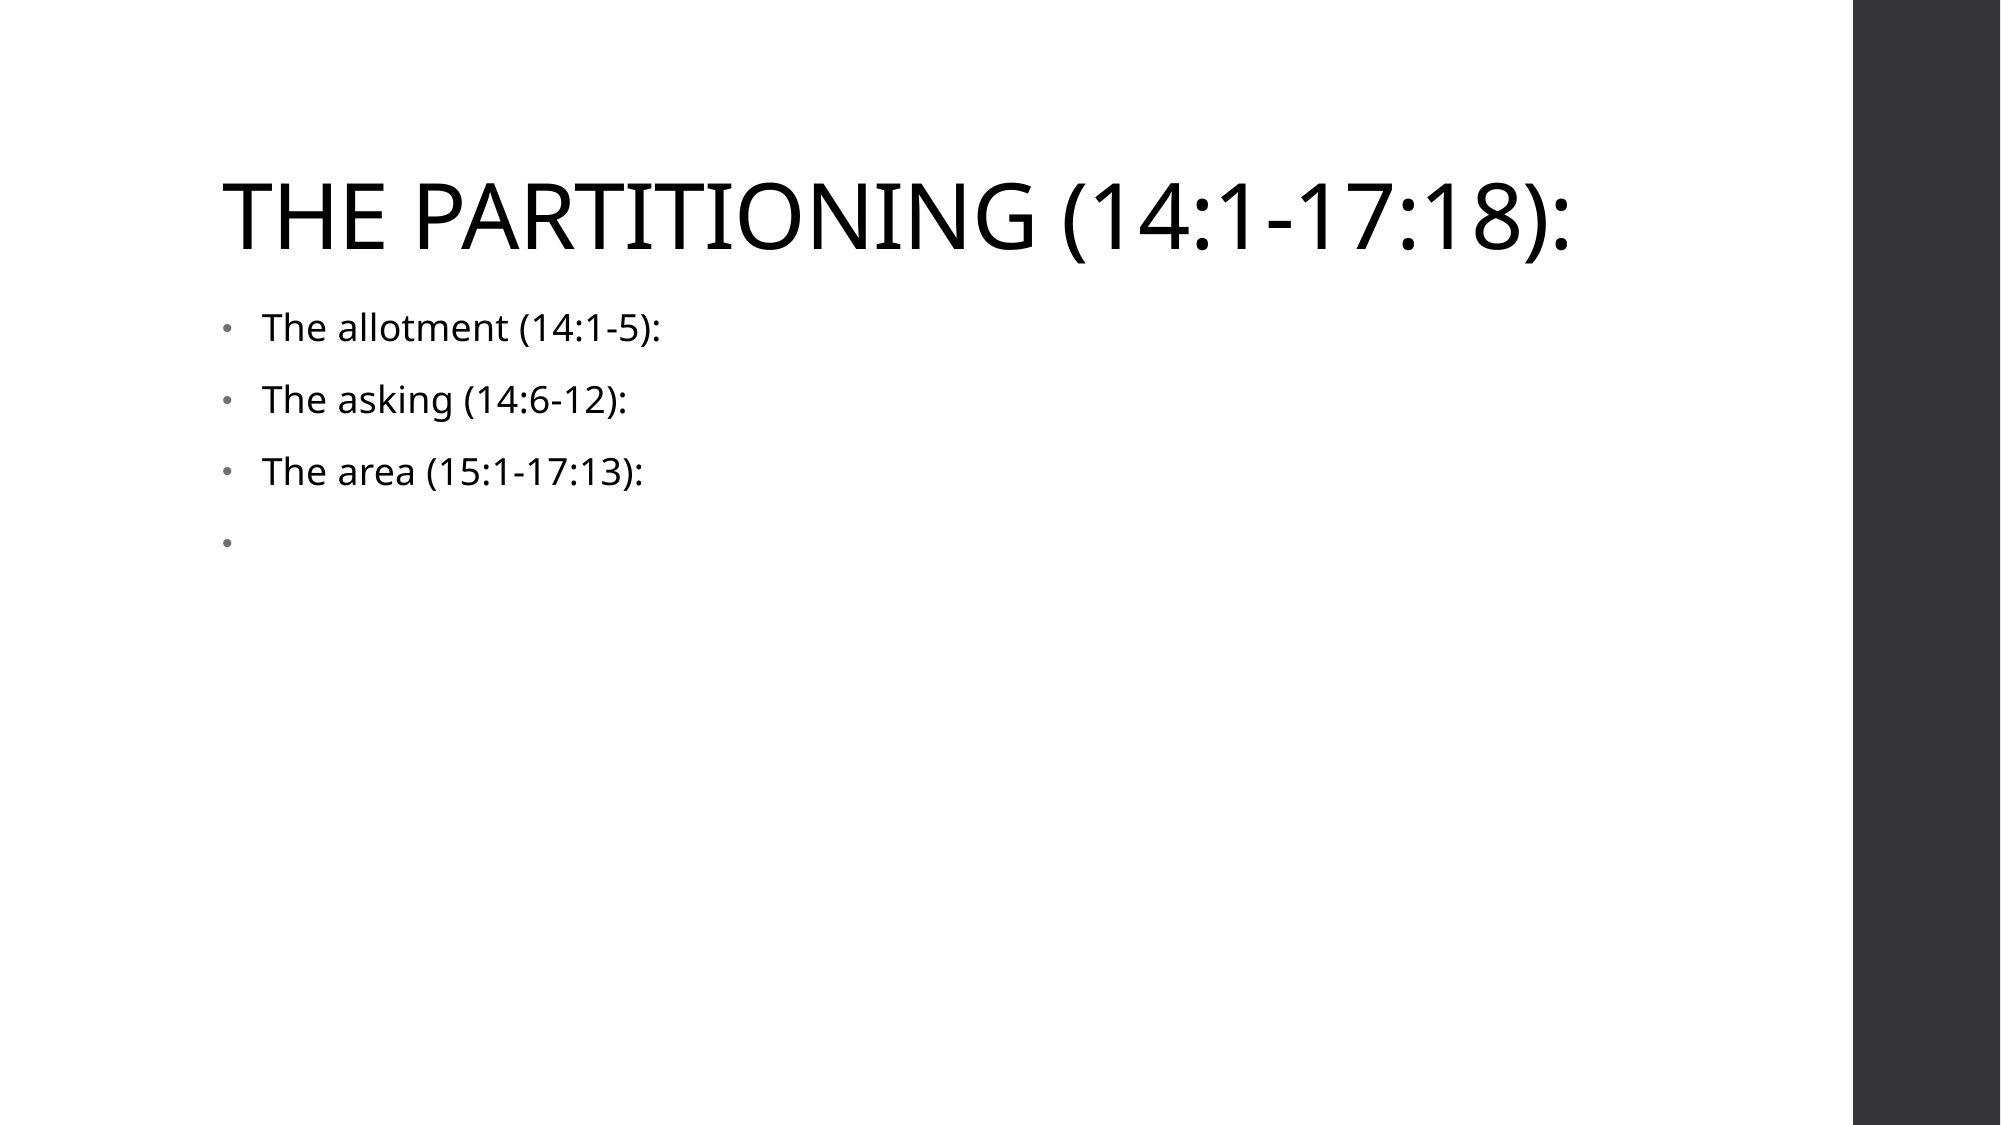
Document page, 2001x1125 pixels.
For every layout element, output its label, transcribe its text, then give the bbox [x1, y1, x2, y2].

list The allotment (14:1-5): The asking (14:6-12): The area (15:1-17:13): [206, 299, 1617, 1014]
title THE PARTITIONING (14:1-17:18): [206, 60, 1797, 278]
